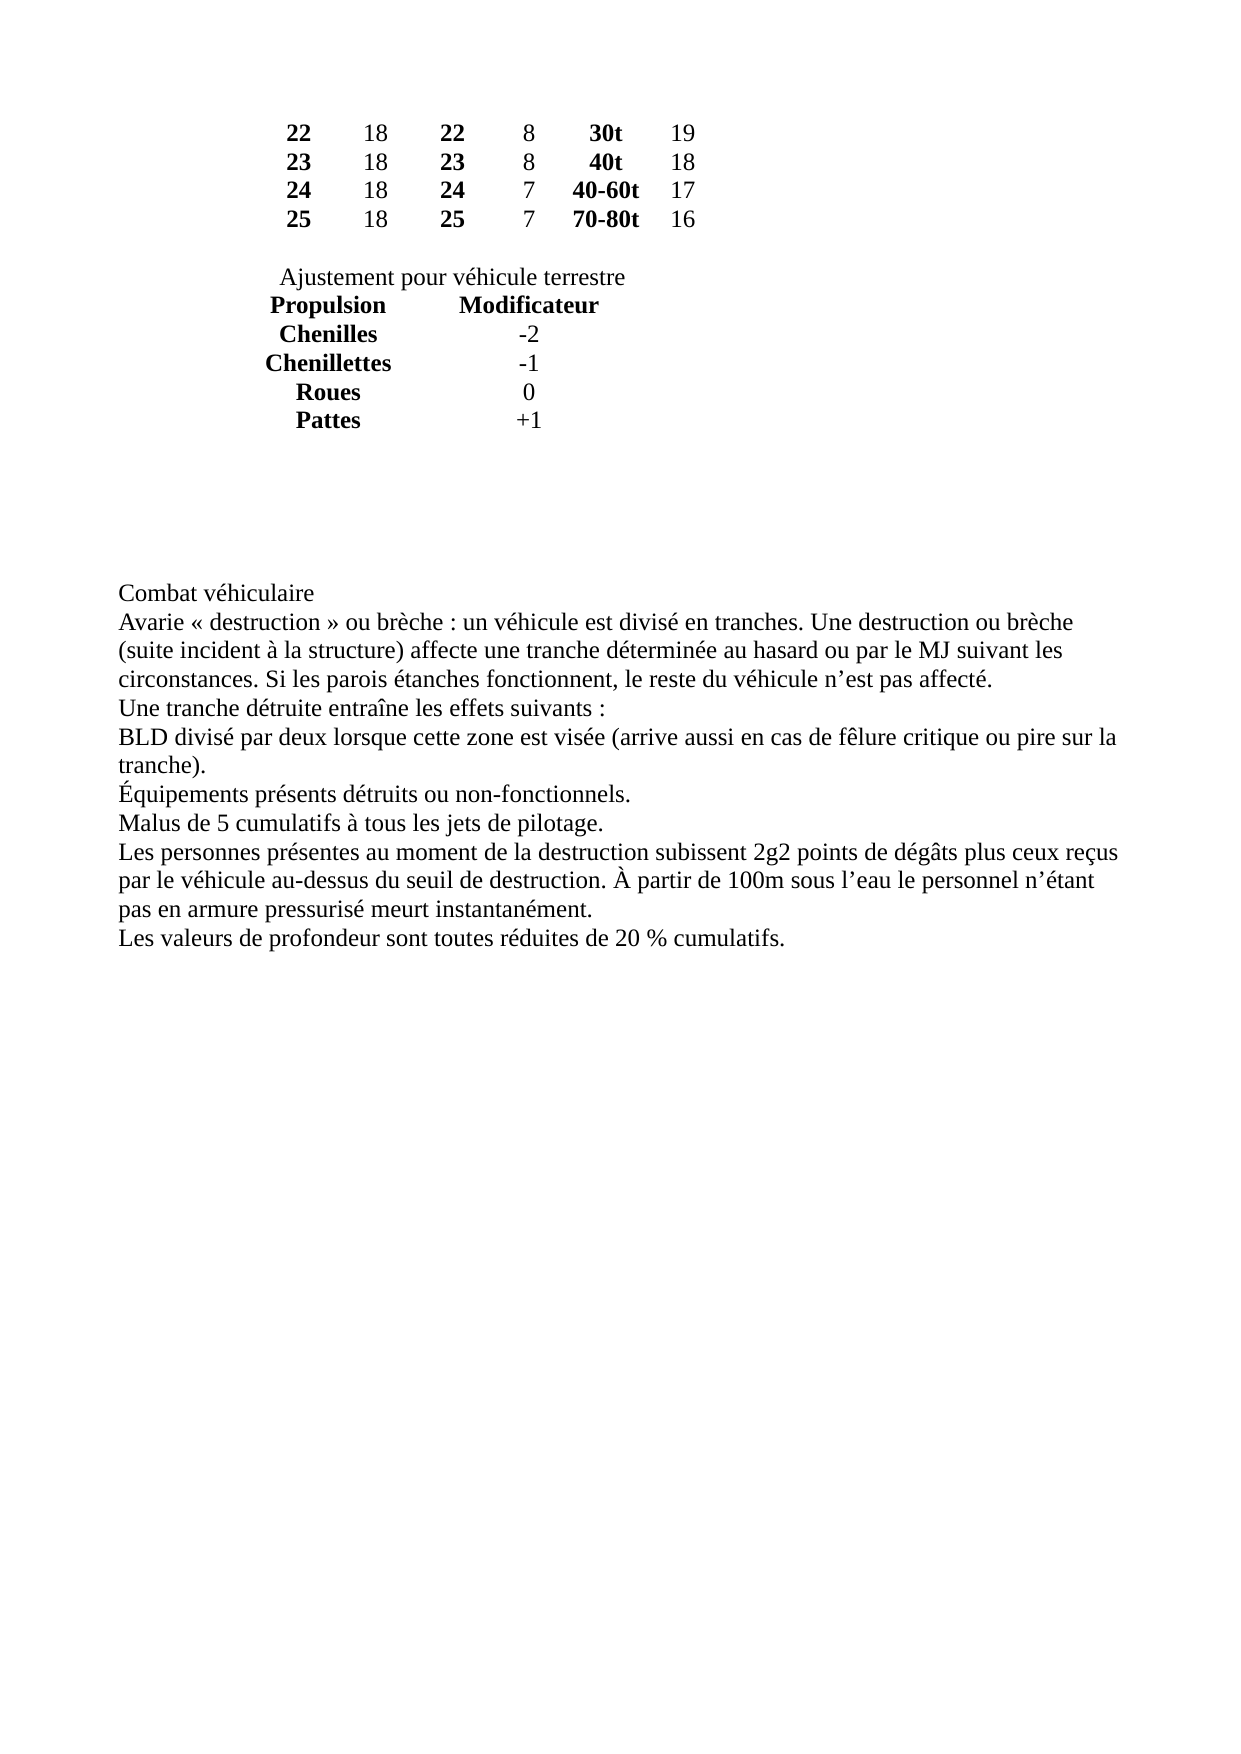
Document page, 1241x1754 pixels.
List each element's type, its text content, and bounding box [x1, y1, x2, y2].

table_cell 7 [500, 176, 558, 204]
table_cell [115, 319, 251, 348]
table_cell [653, 291, 712, 319]
text Avarie « destruction » ou brèche : un véhicule est divisé en tranches. Une destruction ou brèche (suite incident à la structure) affecte une tranche déterminée au hasard ou par le MJ suivant les circonstances. Si les parois étanches fonctionnent, le reste du véhicule n’est pas affecté. [118, 607, 1122, 693]
table_cell 16 [653, 204, 712, 233]
table_cell [251, 233, 346, 262]
table_cell [405, 434, 499, 463]
table_cell [559, 434, 653, 463]
table_cell 17 [653, 176, 712, 204]
table_cell 25 [251, 204, 346, 233]
table_cell [500, 434, 558, 463]
table_cell 0 [405, 377, 653, 406]
table_cell 40-60t [559, 176, 653, 204]
table_cell [251, 434, 346, 463]
table_cell 8 [500, 147, 558, 176]
table_cell 8 [500, 118, 558, 147]
table_cell [115, 406, 251, 434]
table_cell 18 [346, 147, 405, 176]
table_cell 19 [653, 118, 712, 147]
table_cell [712, 319, 845, 348]
table_cell Propulsion [251, 291, 405, 319]
table_cell 18 [653, 147, 712, 176]
table_cell [653, 348, 712, 377]
table_cell [712, 434, 845, 463]
table_cell [653, 377, 712, 406]
table_cell 40t [559, 147, 653, 176]
table_cell 70-80t [559, 204, 653, 233]
table_cell [653, 319, 712, 348]
table_cell [115, 233, 251, 262]
table_cell [115, 291, 251, 319]
table_cell [115, 147, 251, 176]
table_cell 18 [346, 204, 405, 233]
table_cell [115, 377, 251, 406]
table_cell [712, 262, 845, 291]
table_cell 22 [251, 118, 346, 147]
table_cell [405, 233, 499, 262]
table_cell 30t [559, 118, 653, 147]
text Malus de 5 cumulatifs à tous les jets de pilotage. [118, 808, 1122, 837]
table_cell [500, 233, 558, 262]
table_cell Chenilles [251, 319, 405, 348]
table_cell [653, 406, 712, 434]
table_cell +1 [405, 406, 653, 434]
table_cell 23 [251, 147, 346, 176]
table_cell [712, 291, 845, 319]
table_cell 7 [500, 204, 558, 233]
table_cell 25 [405, 204, 499, 233]
text Équipements présents détruits ou non-fonctionnels. [118, 779, 1122, 808]
table_cell [712, 233, 845, 262]
table_cell [712, 147, 845, 176]
table_cell Roues [251, 377, 405, 406]
table_cell [712, 377, 845, 406]
table_cell 18 [346, 176, 405, 204]
table_cell [712, 348, 845, 377]
text BLD divisé par deux lorsque cette zone est visée (arrive aussi en cas de fêlure critique ou pire sur la tranche). [118, 722, 1122, 779]
table_cell 18 [346, 118, 405, 147]
table_cell Modificateur [405, 291, 653, 319]
table_cell Chenillettes [251, 348, 405, 377]
table_cell [653, 262, 712, 291]
text Une tranche détruite entraîne les effets suivants : [118, 693, 1122, 722]
text Les personnes présentes au moment de la destruction subissent 2g2 points de dégâts plus ceux reçus par le véhicule au-dessus du seuil de destruction. À partir de 100m sous l’eau le personnel n’étant pas en armure pressurisé meurt instantanément. [118, 837, 1122, 923]
table_cell [346, 233, 405, 262]
table_cell [115, 348, 251, 377]
table_cell 23 [405, 147, 499, 176]
table_cell [115, 262, 251, 291]
text Les valeurs de profondeur sont toutes réduites de 20 % cumulatifs. [118, 923, 1122, 952]
table_cell 24 [405, 176, 499, 204]
table_cell [559, 233, 653, 262]
table_cell [346, 434, 405, 463]
table_cell [712, 406, 845, 434]
table_cell [653, 434, 712, 463]
table_cell 22 [405, 118, 499, 147]
text Combat véhiculaire [118, 578, 1122, 607]
table_cell [115, 118, 251, 147]
table_cell Ajustement pour véhicule terrestre [251, 262, 653, 291]
table_cell [115, 204, 251, 233]
table_cell -2 [405, 319, 653, 348]
table_cell [712, 204, 845, 233]
table_cell [115, 434, 251, 463]
table_cell 24 [251, 176, 346, 204]
table_cell [653, 233, 712, 262]
table_cell -1 [405, 348, 653, 377]
table_cell Pattes [251, 406, 405, 434]
table_cell [115, 176, 251, 204]
table_cell [712, 176, 845, 204]
table_cell [712, 118, 845, 147]
